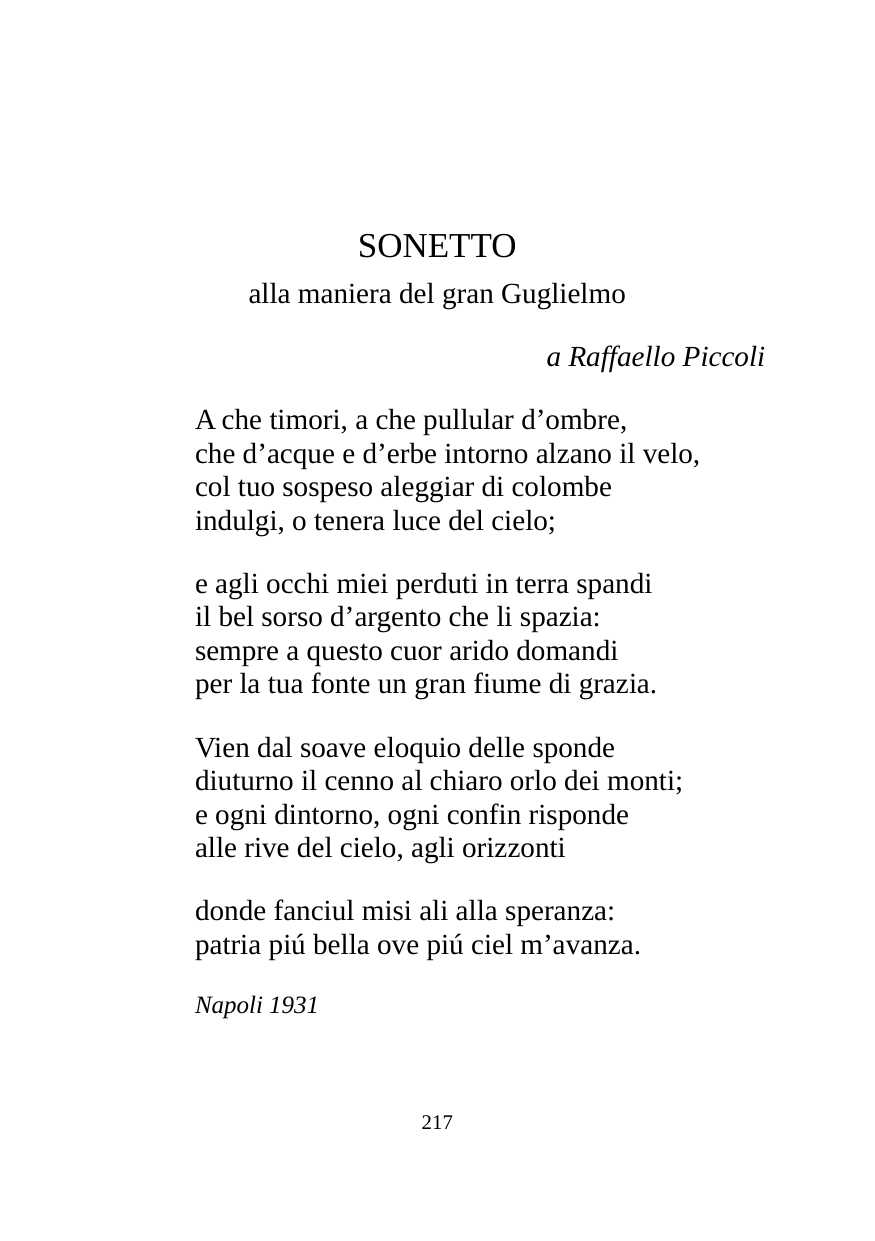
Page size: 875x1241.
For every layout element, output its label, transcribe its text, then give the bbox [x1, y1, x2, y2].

subtitle SONETTO [106, 224, 768, 264]
text donde fanciul misi ali alla speranza: patria piú bella ove piú ciel m’avanza. [195, 893, 768, 960]
text alla maniera del gran Guglielmo [106, 276, 768, 310]
text e agli occhi miei perduti in terra spandi il bel sorso d’argento che li spazia: sempre a questo cuor arido domandi per la tua fonte un gran fiume di grazia. [195, 566, 768, 700]
text A che timori, a che pullular d’ombre, che d’acque e d’erbe intorno alzano il velo, col tuo sospeso aleggiar di colombe indulgi, o tenera luce del cielo; [195, 402, 768, 537]
text Napoli 1931 [195, 990, 768, 1019]
text Vien dal soave eloquio delle sponde diuturno il cenno al chiaro orlo dei monti; e ogni dintorno, ogni confin risponde alle rive del cielo, agli orizzonti [195, 730, 768, 864]
text a Raffaello Piccoli [195, 339, 768, 373]
